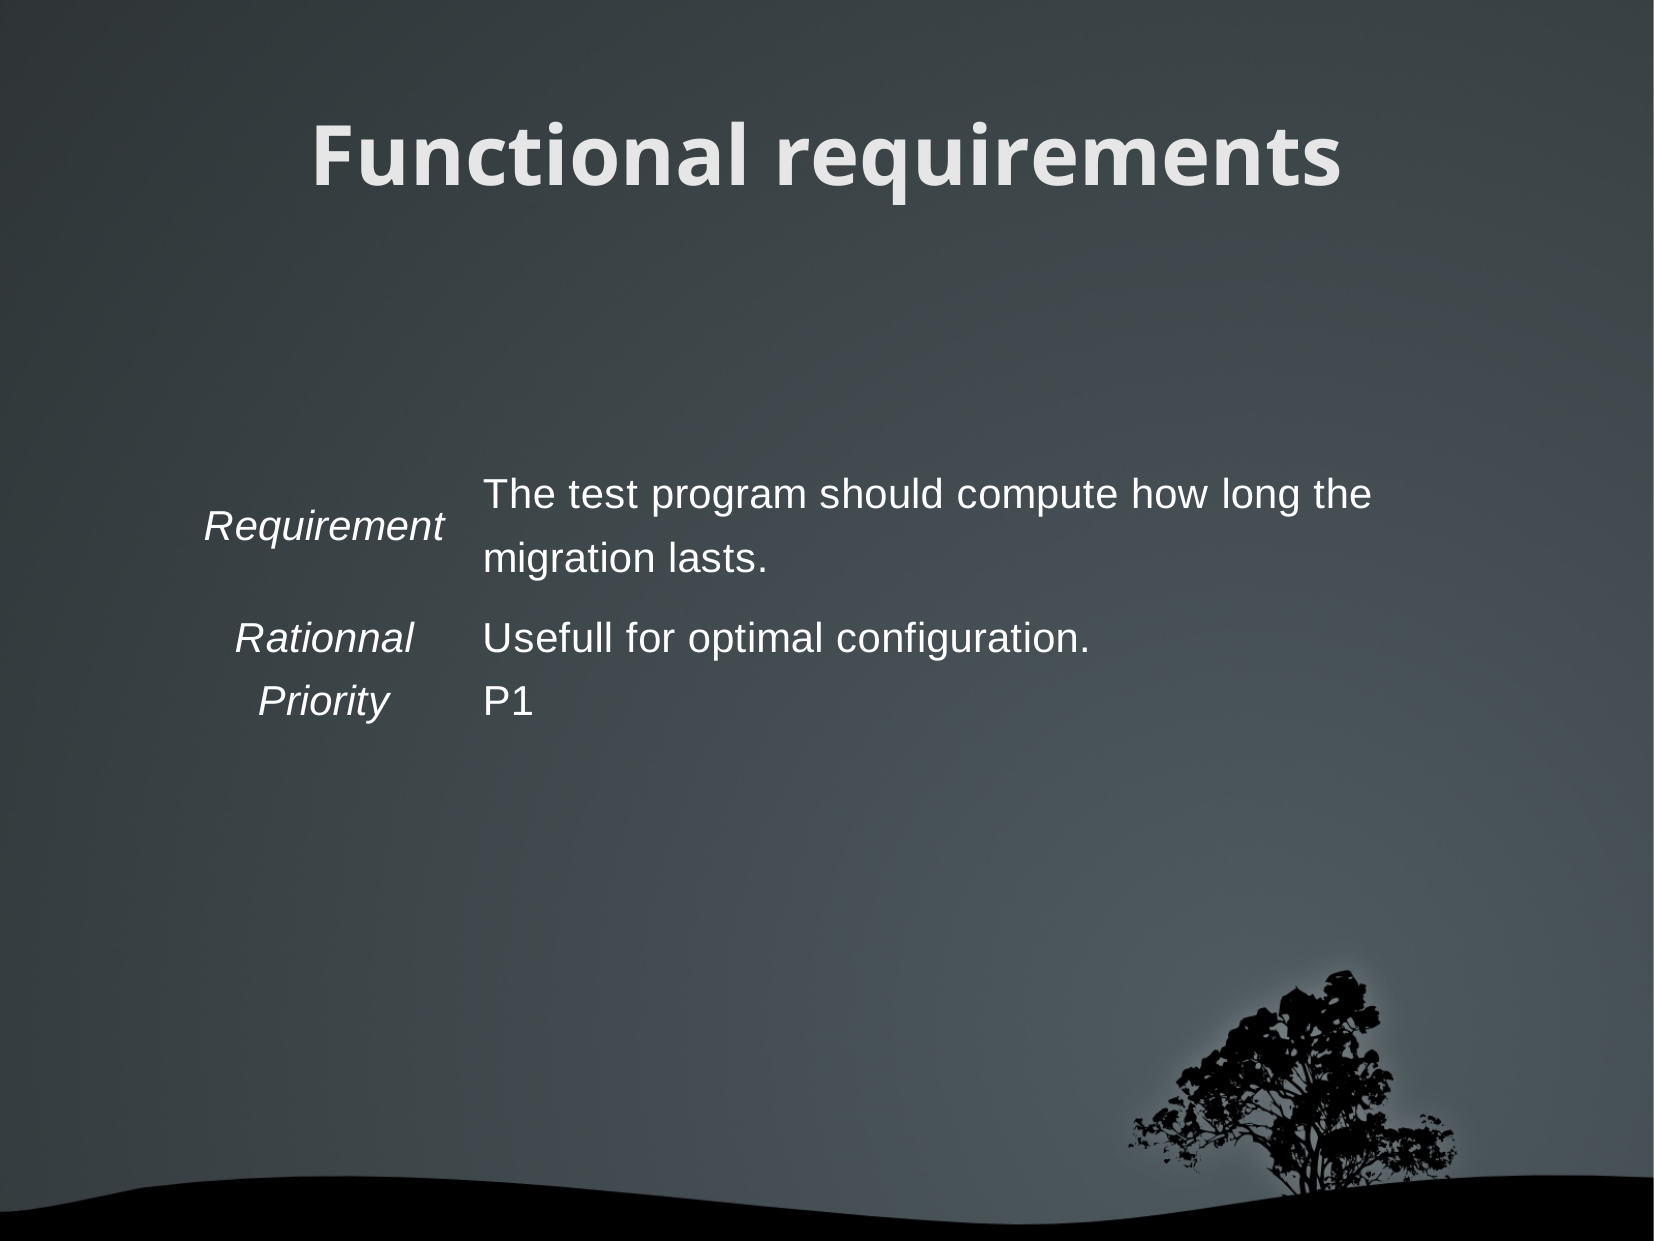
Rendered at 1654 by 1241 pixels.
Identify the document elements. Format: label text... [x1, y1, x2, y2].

picture [0, 0, 1654, 1241]
chart [168, 441, 1547, 760]
title Functional requirements [82, 56, 1572, 250]
